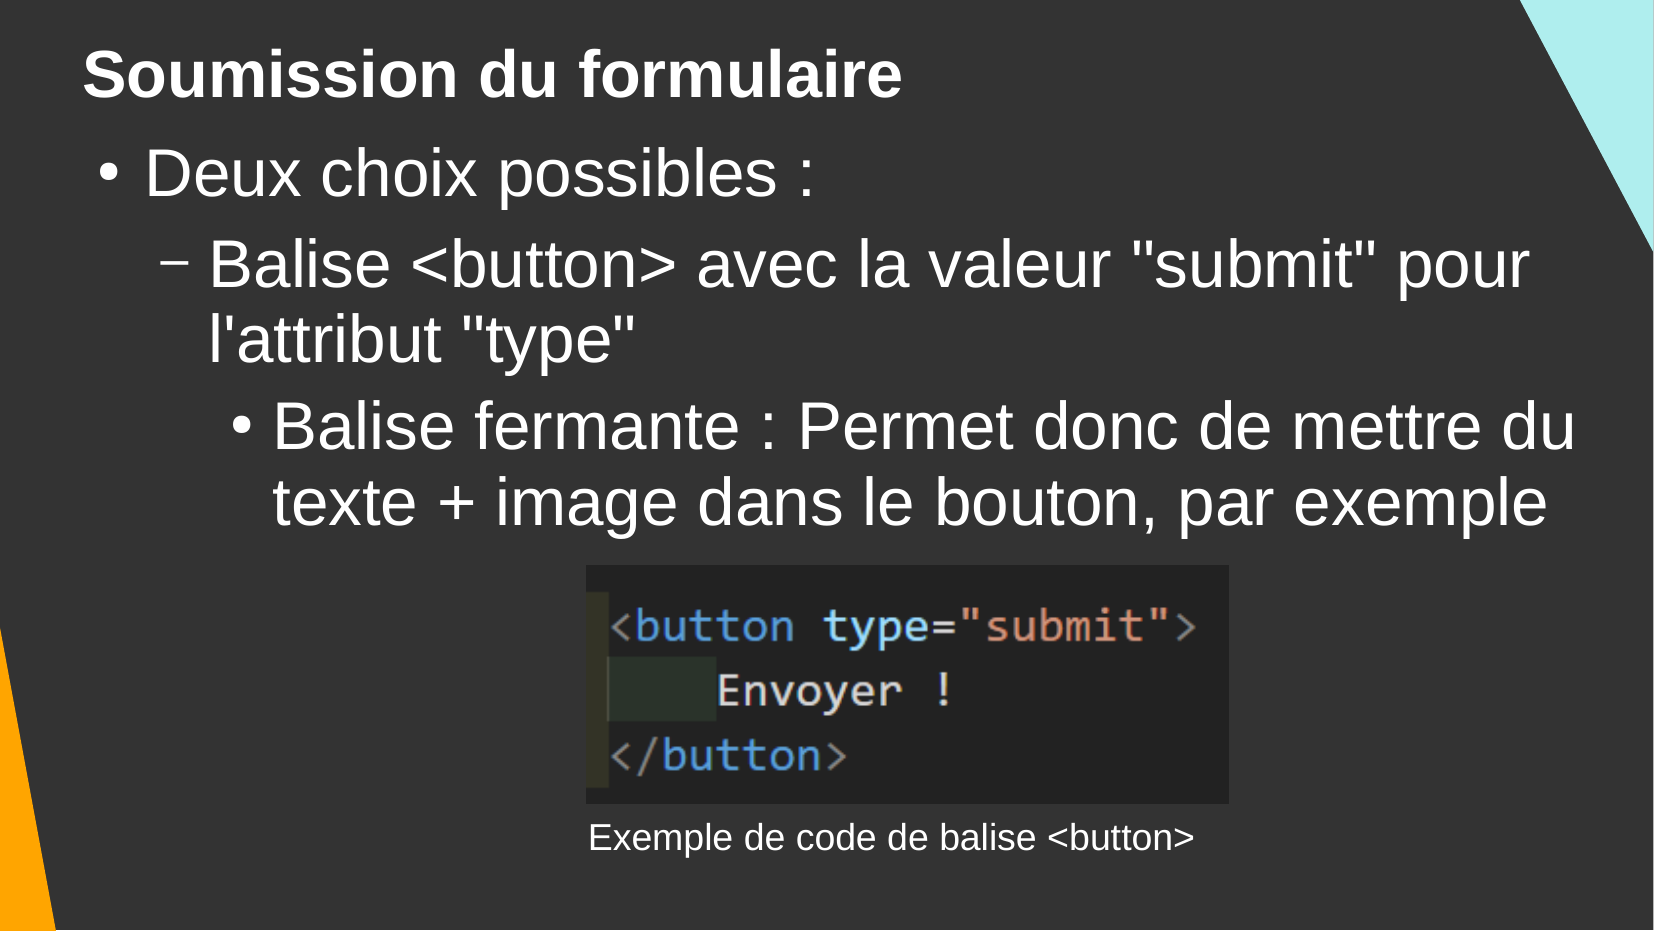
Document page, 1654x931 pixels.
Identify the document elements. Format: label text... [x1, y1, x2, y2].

title Soumission du formulaire [82, 37, 1571, 114]
text_box [1519, 0, 1654, 254]
text_box Exemple de code de balise <button> [307, 809, 1477, 869]
picture [586, 565, 1229, 804]
list Deux choix possibles : Balise <button> avec la valeur "submit" pour l'attribut "type" Balise fermante : Permet donc de mettre du texte + image dans le bouton, par exemple [80, 135, 1605, 567]
text_box [0, 627, 56, 931]
